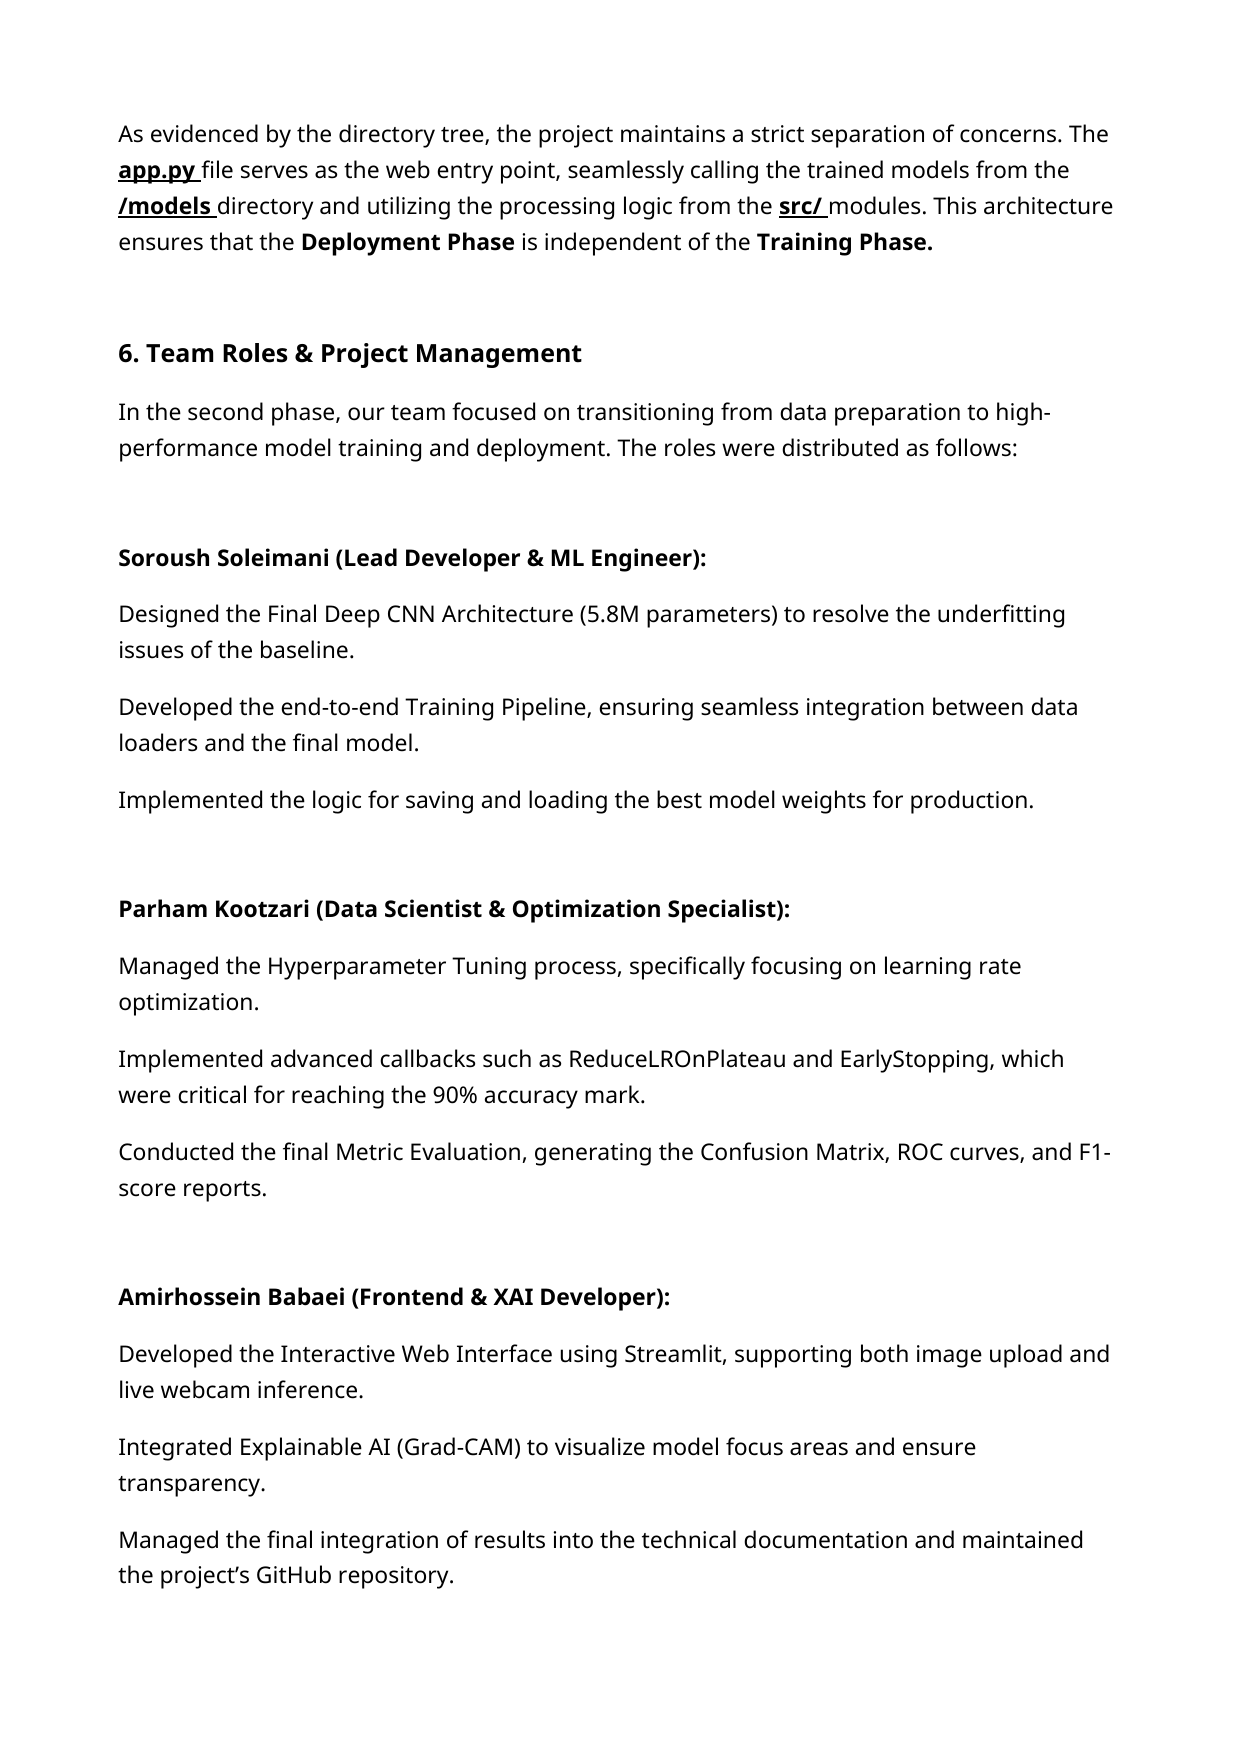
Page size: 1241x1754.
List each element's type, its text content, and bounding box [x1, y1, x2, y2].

text Managed the Hyperparameter Tuning process, specifically focusing on learning rate optimization. [118, 950, 1122, 1017]
text 6. Team Roles & Project Management [118, 336, 1122, 370]
text Amirhossein Babaei (Frontend & XAI Developer): [118, 1281, 1122, 1313]
text Designed the Final Deep CNN Architecture (5.8M parameters) to resolve the underfitting issues of the baseline. [118, 598, 1122, 665]
text Developed the Interactive Web Interface using Streamlit, supporting both image upload and live webcam inference. [118, 1338, 1122, 1405]
text Implemented the logic for saving and loading the best model weights for production. [118, 784, 1122, 815]
text As evidenced by the directory tree, the project maintains a strict separation of concerns. The app.py file serves as the web entry point, seamlessly calling the trained models from the /models directory and utilizing the processing logic from the src/ modules. This architecture ensures that the Deployment Phase is independent of the Training Phase. [118, 118, 1122, 257]
text Conducted the final Metric Evaluation, generating the Confusion Matrix, ROC curves, and F1-score reports. [118, 1136, 1122, 1203]
text Parham Kootzari (Data Scientist & Optimization Specialist): [118, 893, 1122, 925]
text Developed the end-to-end Training Pipeline, ensuring seamless integration between data loaders and the final model. [118, 691, 1122, 758]
text Integrated Explainable AI (Grad-CAM) to visualize model focus areas and ensure transparency. [118, 1431, 1122, 1498]
text Implemented advanced callbacks such as ReduceLROnPlateau and EarlyStopping, which were critical for reaching the 90% accuracy mark. [118, 1043, 1122, 1110]
text In the second phase, our team focused on transitioning from data preparation to high-performance model training and deployment. The roles were distributed as follows: [118, 396, 1122, 463]
text Soroush Soleimani (Lead Developer & ML Engineer): [118, 541, 1122, 573]
text Managed the final integration of results into the technical documentation and maintained the project’s GitHub repository. [118, 1523, 1122, 1591]
